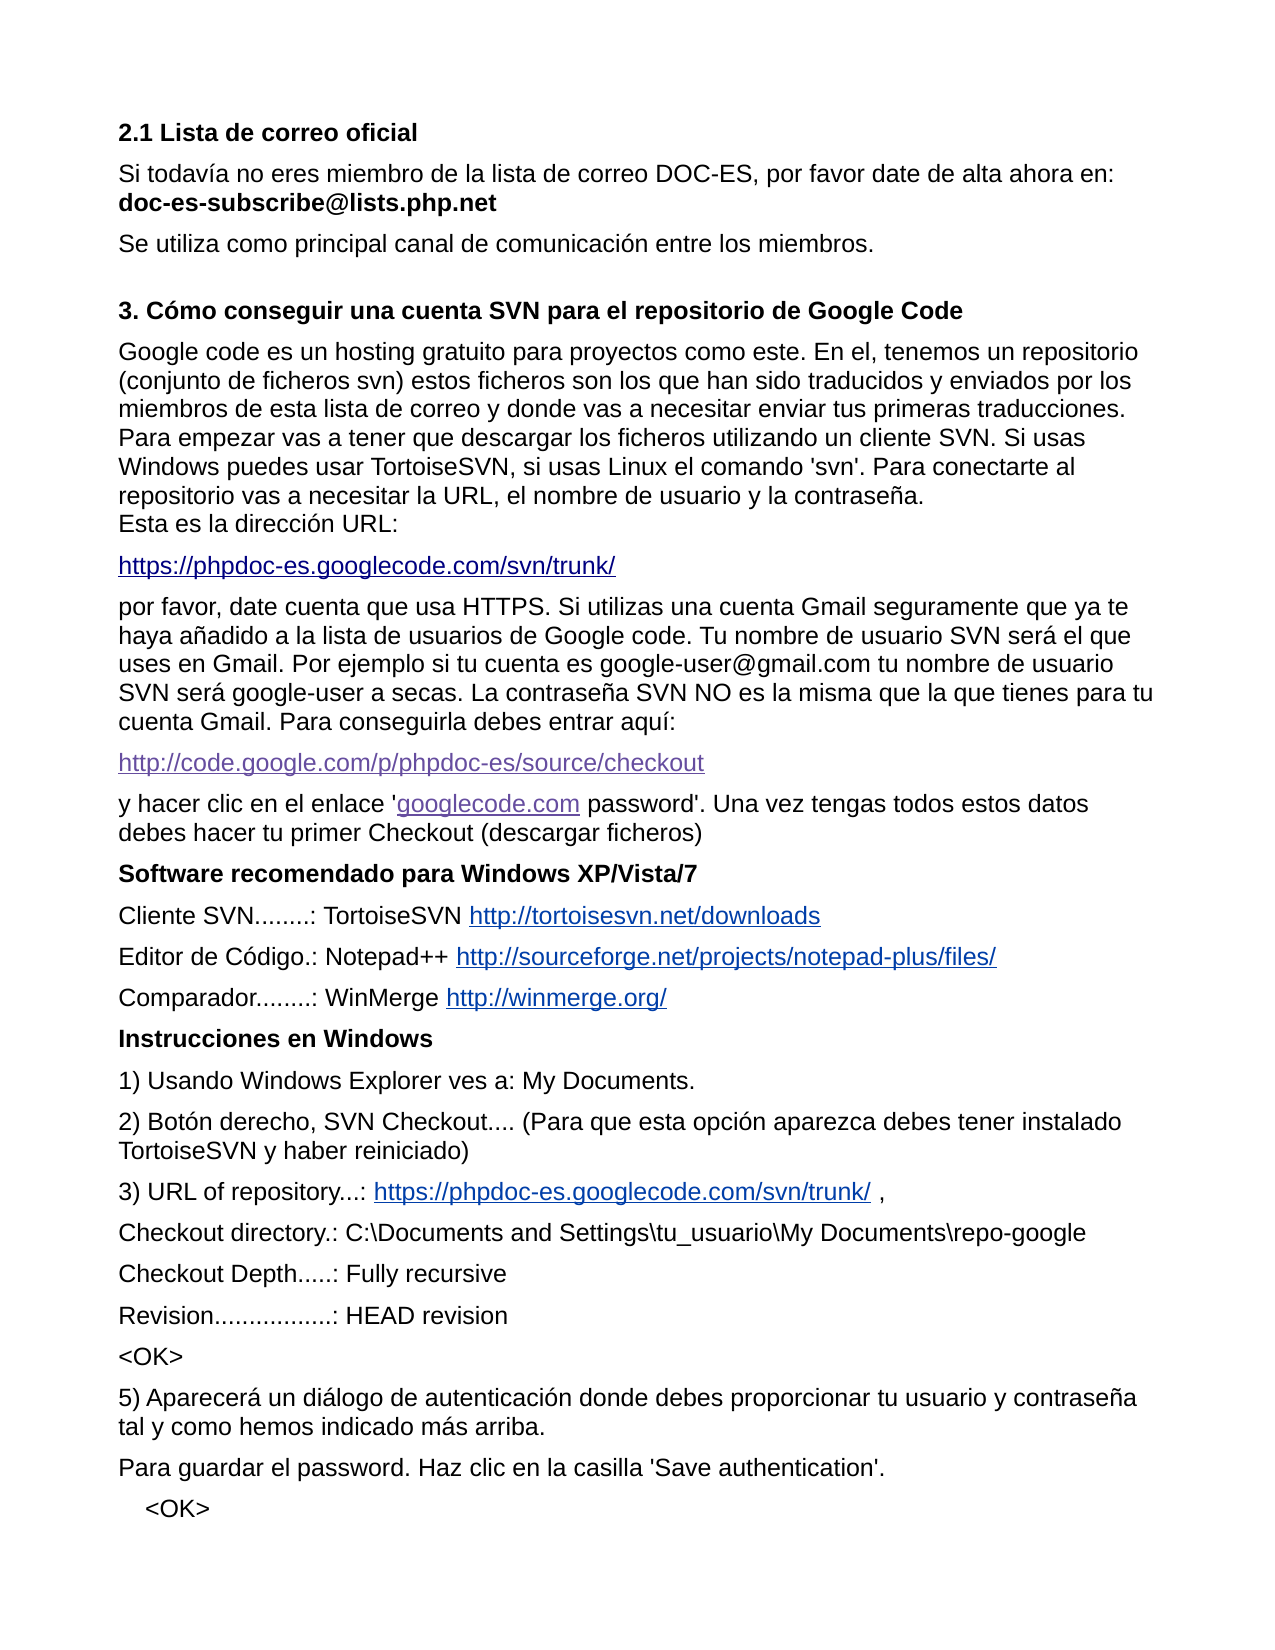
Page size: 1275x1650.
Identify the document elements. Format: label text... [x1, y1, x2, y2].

text https://phpdoc-es.googlecode.com/svn/trunk/ [118, 551, 1157, 579]
text Editor de Código.: Notepad++ http://sourceforge.net/projects/notepad-plus/files/ [118, 942, 1157, 971]
text 5) Aparecerá un diálogo de autenticación donde debes proporcionar tu usuario y contraseña tal y como hemos indicado más arriba. [118, 1383, 1157, 1441]
text 2) Botón derecho, SVN Checkout.... (Para que esta opción aparezca debes tener instalado TortoiseSVN y haber reiniciado) [118, 1107, 1157, 1164]
text Revision.................: HEAD revision [118, 1301, 1157, 1329]
text <OK> [145, 1494, 1157, 1523]
text Cliente SVN........: TortoiseSVN http://tortoisesvn.net/downloads [118, 901, 1157, 929]
text Instrucciones en Windows [118, 1024, 1157, 1053]
text http://code.google.com/p/phpdoc-es/source/checkout [118, 748, 1157, 777]
text 1) Usando Windows Explorer ves a: My Documents. [118, 1066, 1157, 1094]
text Google code es un hosting gratuito para proyectos como este. En el, tenemos un repositorio (conjunto de ficheros svn) estos ficheros son los que han sido traducidos y enviados por los miembros de esta lista de correo y donde vas a necesitar enviar tus primeras traducciones. Para empezar vas a tener que descargar los ficheros utilizando un cliente SVN. Si usas Windows puedes usar TortoiseSVN, si usas Linux el comando 'svn'. Para conectarte al repositorio vas a necesitar la URL, el nombre de usuario y la contraseña. Esta es la dirección URL: [118, 337, 1157, 538]
text 3) URL of repository...: https://phpdoc-es.googlecode.com/svn/trunk/ , [118, 1177, 1157, 1206]
text Comparador........: WinMerge http://winmerge.org/ [118, 983, 1157, 1012]
subtitle 3. Cómo conseguir una cuenta SVN para el repositorio de Google Code [118, 296, 1157, 324]
text Si todavía no eres miembro de la lista de correo DOC-ES, por favor date de alta ahora en: doc-es-subscribe@lists.php.net [118, 159, 1157, 217]
text Checkout Depth.....: Fully recursive [118, 1259, 1157, 1288]
text <OK> [118, 1342, 1157, 1371]
subtitle 2.1 Lista de correo oficial [118, 118, 1157, 147]
text y hacer clic en el enlace 'googlecode.com password'. Una vez tengas todos estos datos debes hacer tu primer Checkout (descargar ficheros) [118, 789, 1157, 847]
text Se utiliza como principal canal de comunicación entre los miembros. [118, 229, 1157, 258]
text Checkout directory.: C:\Documents and Settings\tu_usuario\My Documents\repo-google [118, 1218, 1157, 1247]
text Software recomendado para Windows XP/Vista/7 [118, 859, 1157, 888]
text Para guardar el password. Haz clic en la casilla 'Save authentication'. [118, 1453, 1157, 1482]
text por favor, date cuenta que usa HTTPS. Si utilizas una cuenta Gmail seguramente que ya te haya añadido a la lista de usuarios de Google code. Tu nombre de usuario SVN será el que uses en Gmail. Por ejemplo si tu cuenta es google-user@gmail.com tu nombre de usuario SVN será google-user a secas. La contraseña SVN NO es la misma que la que tienes para tu cuenta Gmail. Para conseguirla debes entrar aquí: [118, 592, 1157, 736]
